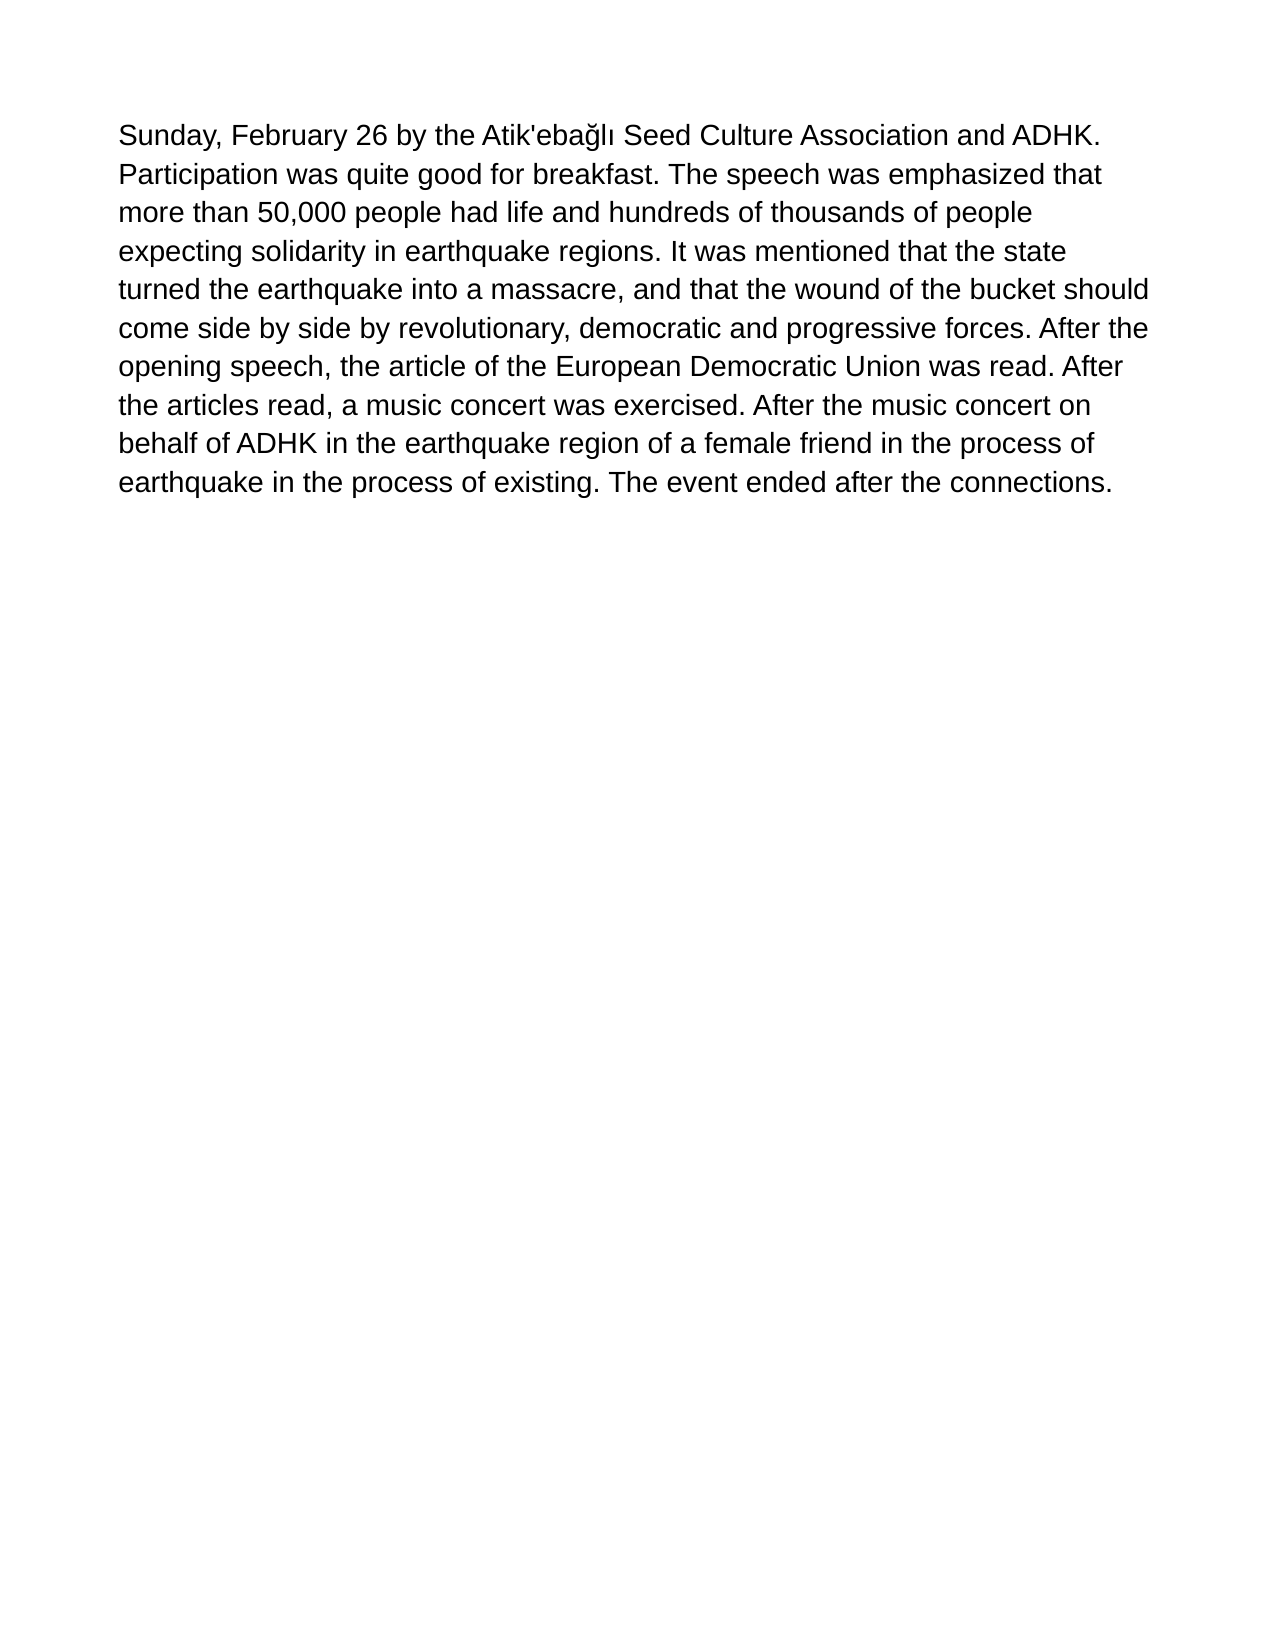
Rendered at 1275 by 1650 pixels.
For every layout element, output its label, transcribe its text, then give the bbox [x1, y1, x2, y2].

text Sunday, February 26 by the Atik'ebağlı Seed Culture Association and ADHK. Participation was quite good for breakfast. The speech was emphasized that more than 50,000 people had life and hundreds of thousands of people expecting solidarity in earthquake regions. It was mentioned that the state turned the earthquake into a massacre, and that the wound of the bucket should come side by side by revolutionary, democratic and progressive forces. After the opening speech, the article of the European Democratic Union was read. After the articles read, a music concert was exercised. After the music concert on behalf of ADHK in the earthquake region of a female friend in the process of earthquake in the process of existing. The event ended after the connections. [118, 118, 1157, 498]
